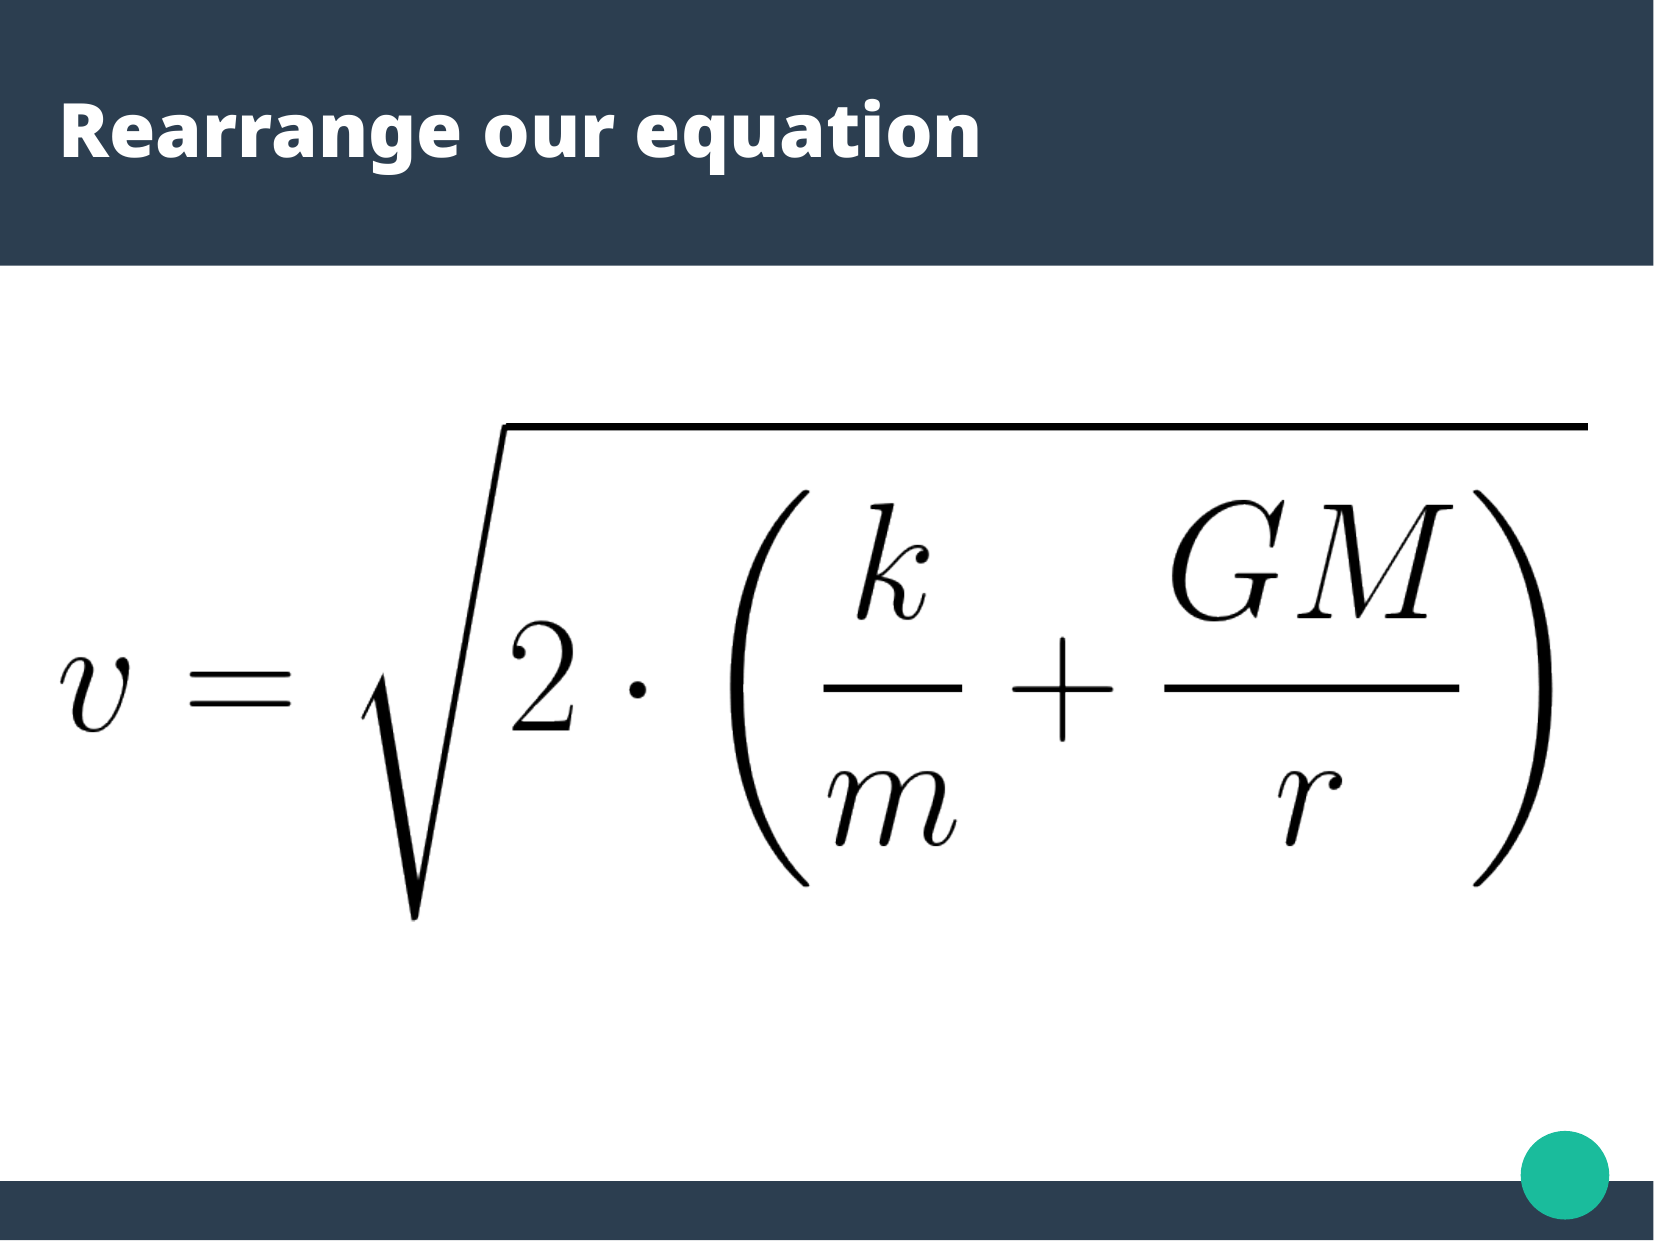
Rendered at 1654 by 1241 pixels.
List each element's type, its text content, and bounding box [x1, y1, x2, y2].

title Rearrange our equation [59, 49, 1595, 207]
picture [59, 423, 1588, 922]
